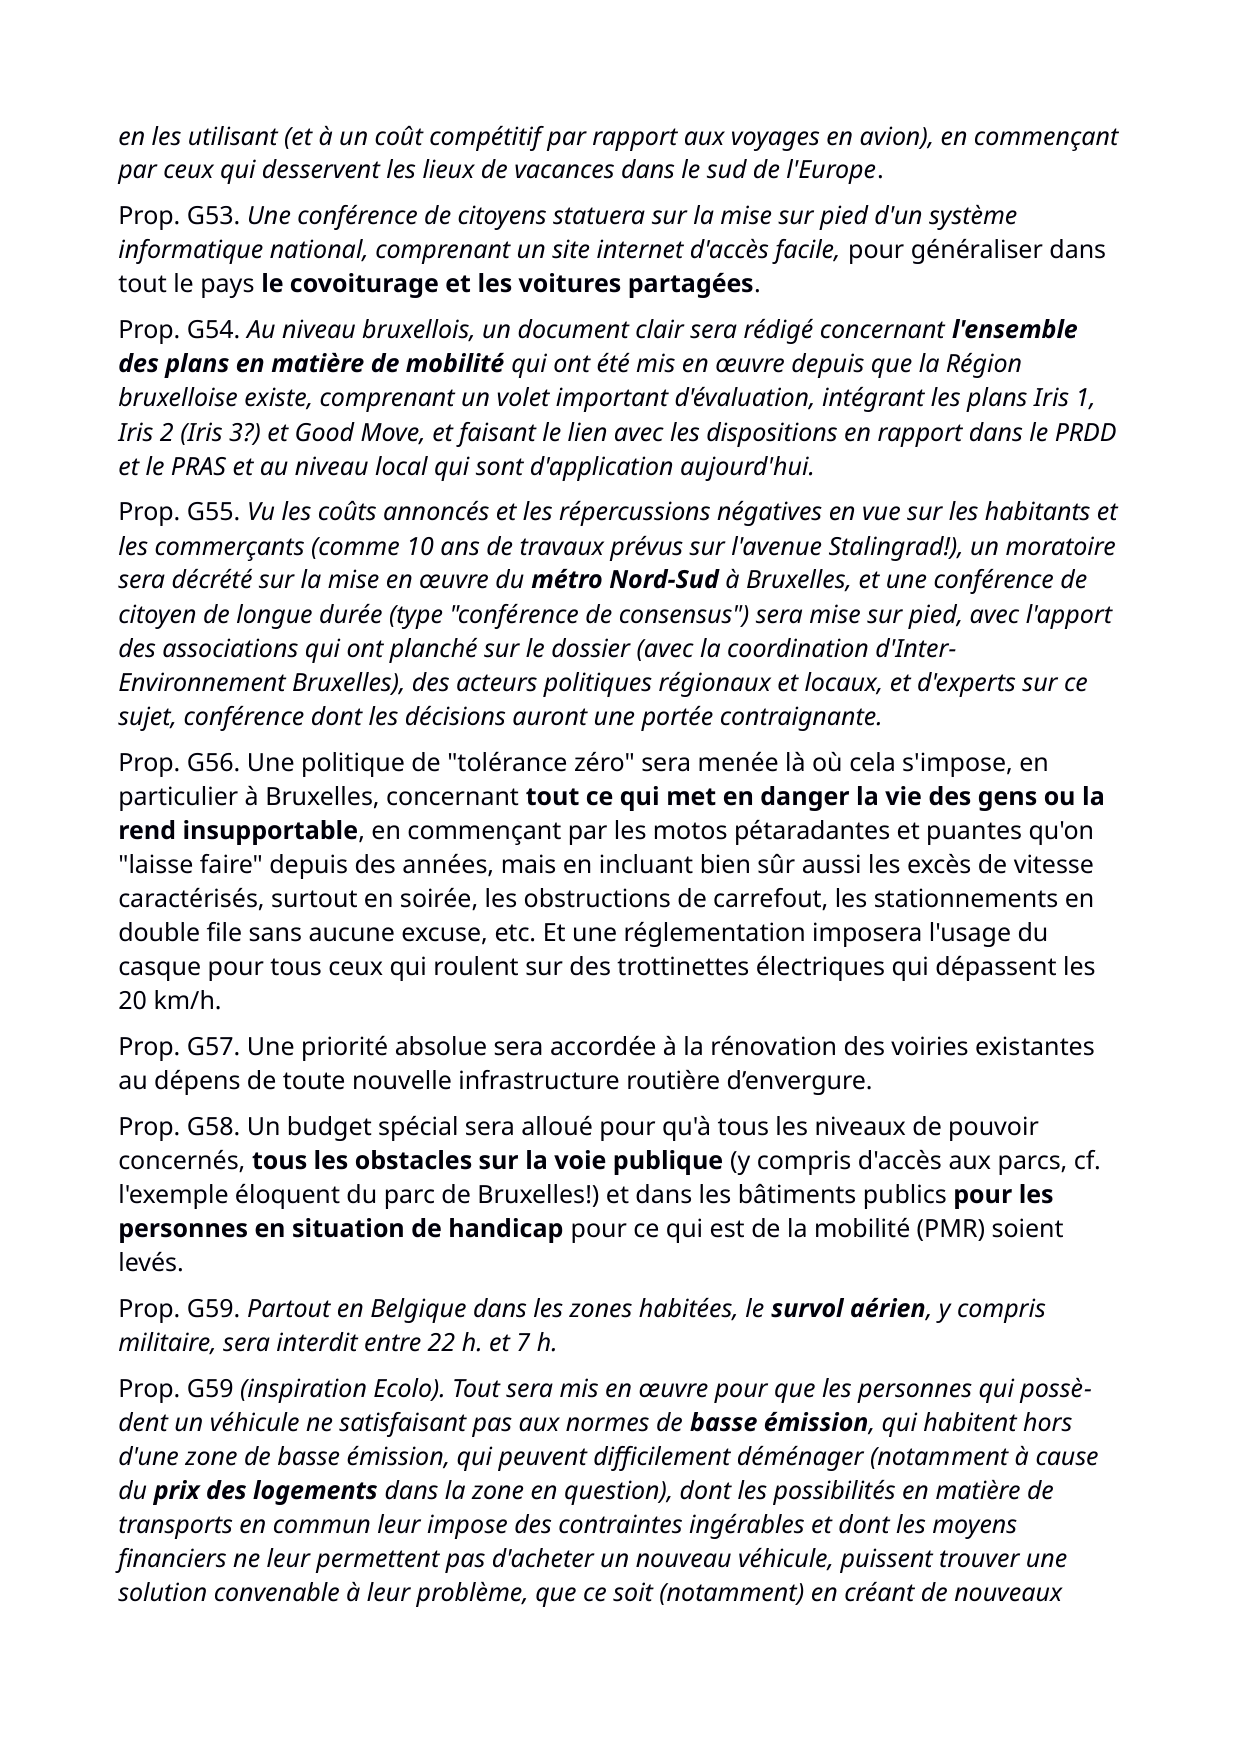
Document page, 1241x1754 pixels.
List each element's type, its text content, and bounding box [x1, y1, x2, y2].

text Prop. G57. Une priorité absolue sera accordée à la rénovation des voiries exis­tantes au dépens de toute nouvelle infrastructure routière d’envergure. [118, 1028, 1122, 1097]
text Prop. G59. Partout en Belgique dans les zones habitées, le survol aérien, y compris militaire, sera in­ter­dit entre 22 h. et 7 h. [118, 1291, 1122, 1359]
text Prop. G54. Au niveau bruxellois, un document clair sera rédigé concernant l'ensemble des plans en matière de mobilité qui ont été mis en œuvre depuis que la Région bruxelloise existe, comprenant un volet important d'évaluation, intégrant les plans Iris 1, Iris 2 (Iris 3?) et Good Move, et faisant le lien avec les dispositions en rapport dans le PRDD et le PRAS et au niveau local qui sont d'application aujourd'hui. [118, 312, 1122, 482]
text Prop. G53. Une conférence de citoyens statuera sur la mise sur pied d'un système informatique national, comprenant un site internet d'accès facile, pour généraliser dans tout le pays le covoiturage et les voitures partagées. [118, 198, 1122, 300]
text Prop. G55. Vu les coûts annoncés et les répercussions négatives en vue sur les habitants et les commerçants (comme 10 ans de travaux prévus sur l'avenue Stalingrad!), un moratoire sera décrété sur la mise en œuvre du métro Nord-Sud à Bruxelles, et une conférence de citoyen de longue durée (type "confé­ren­ce de consensus") sera mise sur pied, avec l'apport des associations qui ont planché sur le dossier (avec la coordination d'Inter-Environnement Bruxelles), des acteurs politiques régionaux et locaux, et d'experts sur ce sujet, conféren­ce dont les décisions auront une portée contraignante. [118, 494, 1122, 732]
text Prop. G58. Un budget spécial sera alloué pour qu'à tous les niveaux de pouvoir concernés, tous les obstacles sur la voie publique (y compris d'accès aux parcs, cf. l'exemple éloquent du parc de Bruxelles!) et dans les bâtiments pu­blics pour les personnes en situation de handicap pour ce qui est de la mobilité (PMR) soient levés. [118, 1108, 1122, 1279]
text Prop. G56. Une politique de "tolérance zéro" sera menée là où cela s'impose, en particulier à Bruxelles, concernant tout ce qui met en danger la vie des gens ou la rend insupportable, en commençant par les motos pétaradantes et puan­tes qu'on "laisse faire" depuis des années, mais en incluant bien sûr aussi les excès de vitesse caractérisés, surtout en soirée, les obstructions de carrefout, les stationnements en double file sans aucune excuse, etc. Et une réglementa­tion imposera l'usage du casque pour tous ceux qui roulent sur des trottinettes électriques qui dépassent les 20 km/h. [118, 744, 1122, 1017]
text Prop. G59 (inspiration Ecolo). Tout sera mis en œuvre pour que les personnes qui possè­dent un véhicule ne satisfaisant pas aux normes de basse émission, qui habi­tent hors d'une zone de basse émission, qui peuvent difficilement déménager (notam­ment à cause du prix des logements dans la zone en ques­tion), dont les possibilités en matière de transports en commun leur impo­se des contraintes ingérables et dont les moyens financiers ne leur permettent pas d'acheter un nouveau véhicule, puissent trouver une solution convenable à leur problème, que ce soit (notamment) en créant de nouveaux [118, 1370, 1122, 1609]
text en les utilisant (et à un coût compétitif par rapport aux voyages en avion), en commençant par ceux qui desservent les lieux de vacances dans le sud de l'Europe. [118, 118, 1122, 186]
